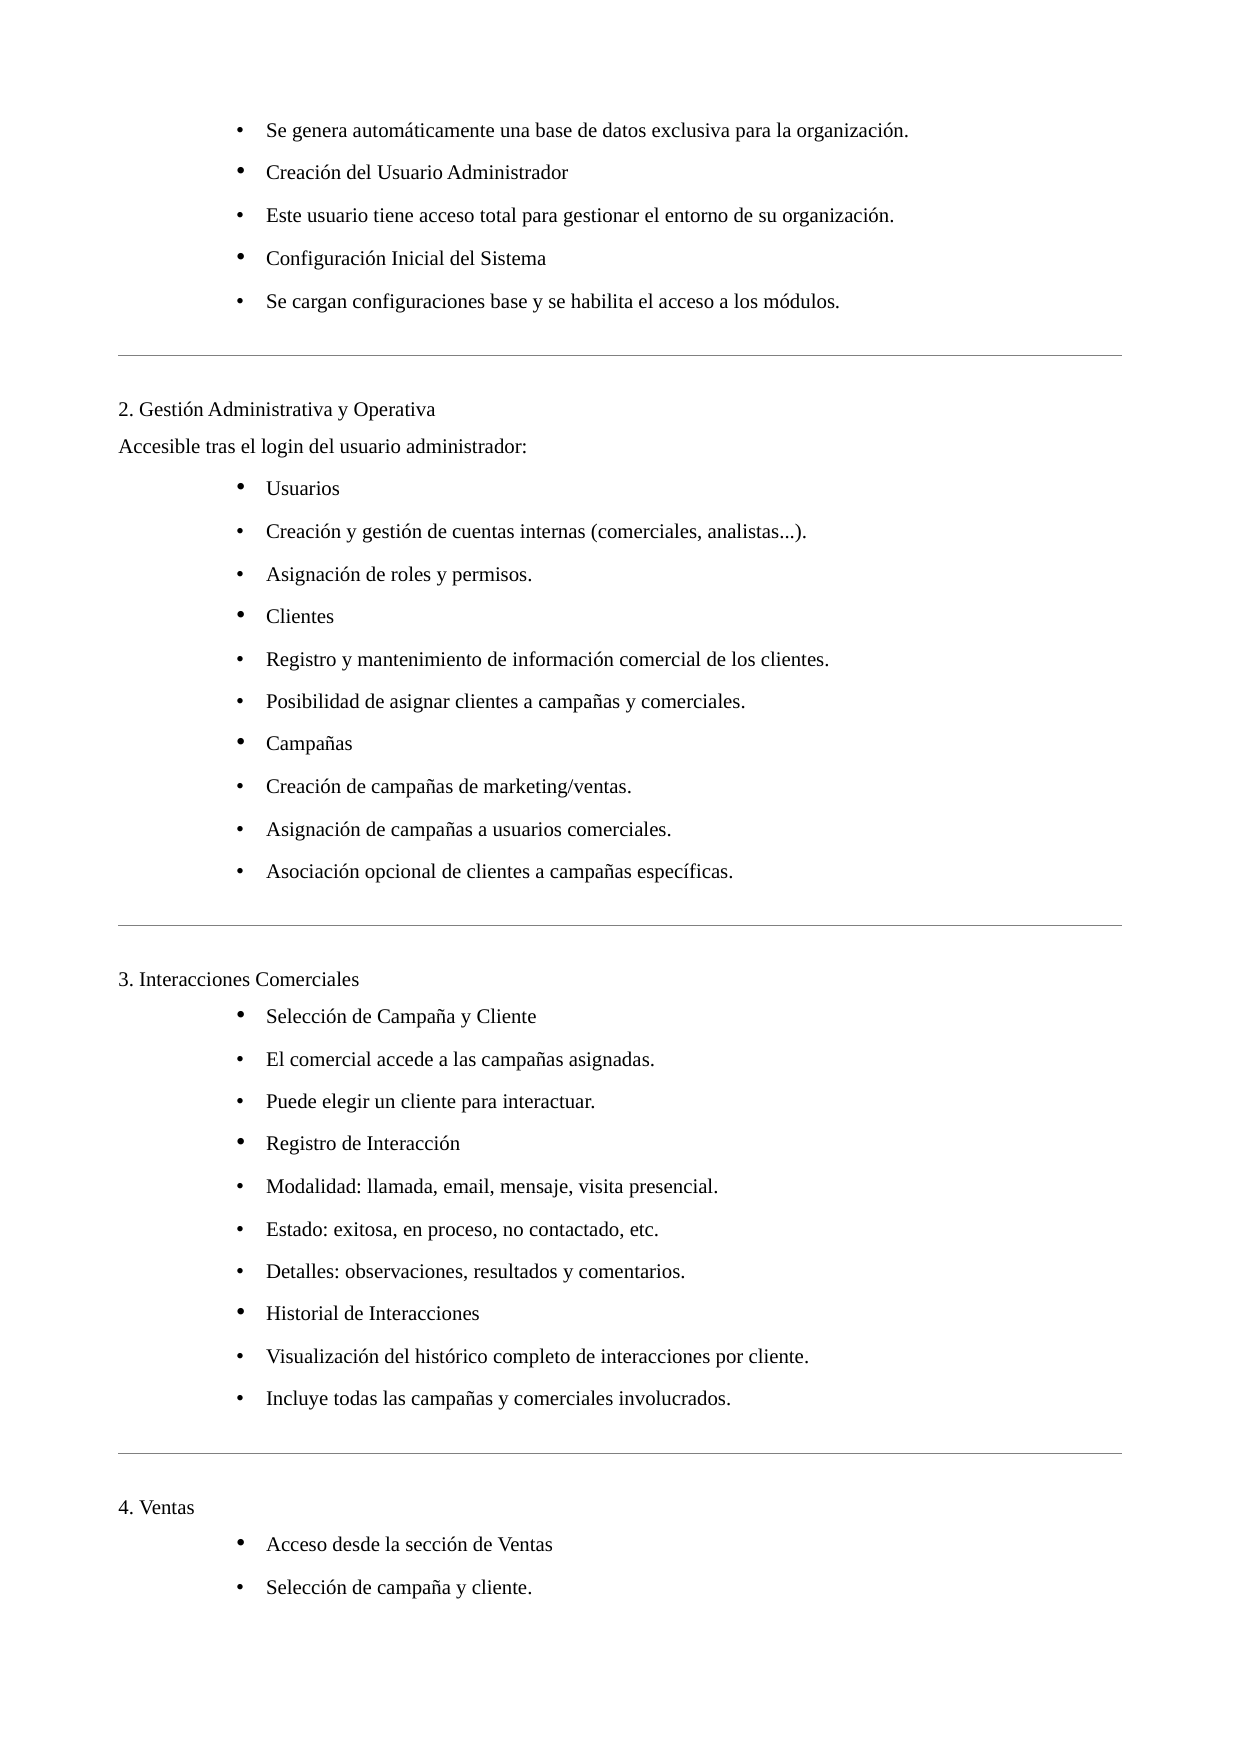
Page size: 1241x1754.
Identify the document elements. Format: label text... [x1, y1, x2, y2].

list Asignación de campañas a usuarios comerciales. [236, 816, 1122, 841]
subtitle 4. Ventas [118, 1495, 1122, 1519]
list Acceso desde la sección de Ventas [236, 1532, 1122, 1556]
list Configuración Inicial del Sistema [236, 246, 1122, 271]
list El comercial accede a las campañas asignadas. [236, 1047, 1122, 1071]
list Selección de campaña y cliente. [236, 1575, 1122, 1599]
list Creación del Usuario Administrador [236, 160, 1122, 185]
list Registro y mantenimiento de información comercial de los clientes. [236, 647, 1122, 671]
list Selección de Campaña y Cliente [236, 1004, 1122, 1029]
list Asignación de roles y permisos. [236, 561, 1122, 586]
list Posibilidad de asignar clientes a campañas y comerciales. [236, 689, 1122, 713]
subtitle 3. Interacciones Comerciales [118, 967, 1122, 991]
list Estado: exitosa, en proceso, no contactado, etc. [236, 1217, 1122, 1241]
list Se cargan configuraciones base y se habilita el acceso a los módulos. [236, 289, 1122, 313]
list Historial de Interacciones [236, 1301, 1122, 1326]
list Clientes [236, 604, 1122, 628]
list Campañas [236, 731, 1122, 756]
list Detalles: observaciones, resultados y comentarios. [236, 1259, 1122, 1283]
list Modalidad: llamada, email, mensaje, visita presencial. [236, 1174, 1122, 1198]
list Visualización del histórico completo de interacciones por cliente. [236, 1344, 1122, 1368]
list Este usuario tiene acceso total para gestionar el entorno de su organización. [236, 203, 1122, 227]
list Usuarios [236, 476, 1122, 501]
list Creación y gestión de cuentas internas (comerciales, analistas...). [236, 519, 1122, 543]
list Creación de campañas de marketing/ventas. [236, 774, 1122, 798]
list Puede elegir un cliente para interactuar. [236, 1089, 1122, 1113]
subtitle 2. Gestión Administrativa y Operativa [118, 397, 1122, 421]
list Registro de Interacción [236, 1131, 1122, 1156]
list Se genera automáticamente una base de datos exclusiva para la organización. [236, 118, 1122, 142]
list Incluye todas las campañas y comerciales involucrados. [236, 1386, 1122, 1410]
text Accesible tras el login del usuario administrador: [118, 434, 1122, 458]
list Asociación opcional de clientes a campañas específicas. [236, 859, 1122, 883]
